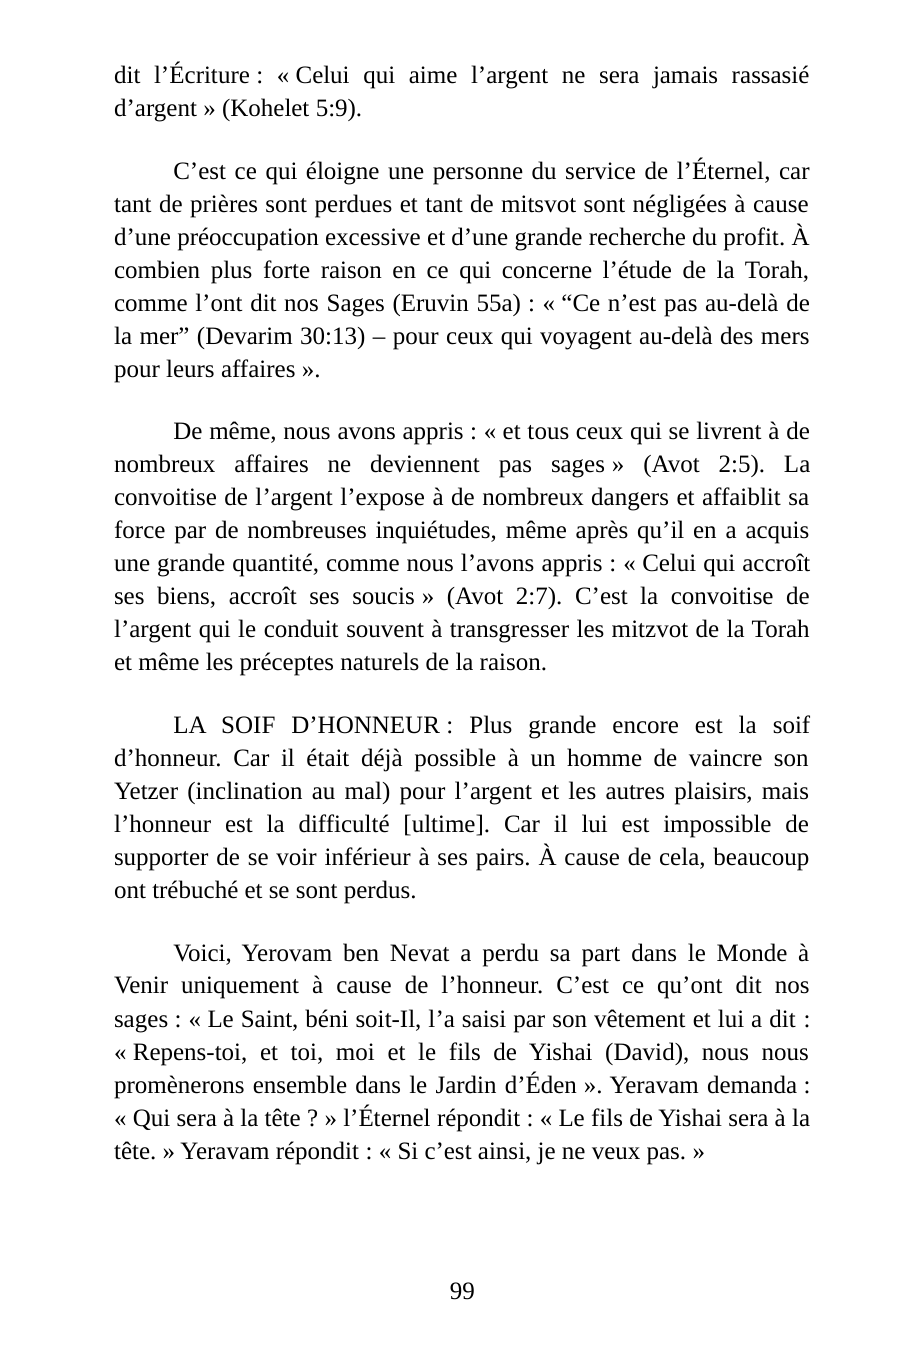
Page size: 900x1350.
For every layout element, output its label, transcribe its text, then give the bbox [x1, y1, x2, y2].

text De même, nous avons appris : « et tous ceux qui se livrent à de nombreux affaires ne deviennent pas sages » (Avot 2:5). La convoitise de l’argent l’expose à de nombreux dangers et affaiblit sa force par de nombreuses inquiétudes, même après qu’il en a acquis une grande quantité, comme nous l’avons appris : « Celui qui accroît ses biens, accroît ses soucis » (Avot 2:7). C’est la convoitise de l’argent qui le conduit souvent à transgresser les mitzvot de la Torah et même les préceptes naturels de la raison. [114, 416, 810, 676]
text dit l’Écriture : « Celui qui aime l’argent ne sera jamais rassasié d’argent » (Kohelet 5:9). [114, 60, 810, 122]
text Voici, Yerovam ben Nevat a perdu sa part dans le Monde à Venir uniquement à cause de l’honneur. C’est ce qu’ont dit nos sages : « Le Saint, béni soit-Il, l’a saisi par son vêtement et lui a dit : « Repens-toi, et toi, moi et le fils de Yishai (David), nous nous promènerons ensemble dans le Jardin d’Éden ». Yeravam demanda : « Qui sera à la tête ? » l’Éternel répondit : « Le fils de Yishai sera à la tête. » Yeravam répondit : « Si c’est ainsi, je ne veux pas. » [114, 938, 810, 1164]
text LA SOIF D’HONNEUR : Plus grande encore est la soif d’honneur. Car il était déjà possible à un homme de vaincre son Yetzer (inclination au mal) pour l’argent et les autres plaisirs, mais l’honneur est la difficulté [ultime]. Car il lui est impossible de supporter de se voir inférieur à ses pairs. À cause de cela, beaucoup ont trébuché et se sont perdus. [114, 710, 810, 904]
text C’est ce qui éloigne une personne du service de l’Éternel, car tant de prières sont perdues et tant de mitsvot sont négligées à cause d’une préoccupation excessive et d’une grande recherche du profit. À combien plus forte raison en ce qui concerne l’étude de la Torah, comme l’ont dit nos Sages (Eruvin 55a) : « “Ce n’est pas au-delà de la mer” (Devarim 30:13) – pour ceux qui voyagent au-delà des mers pour leurs affaires ». [114, 156, 810, 383]
